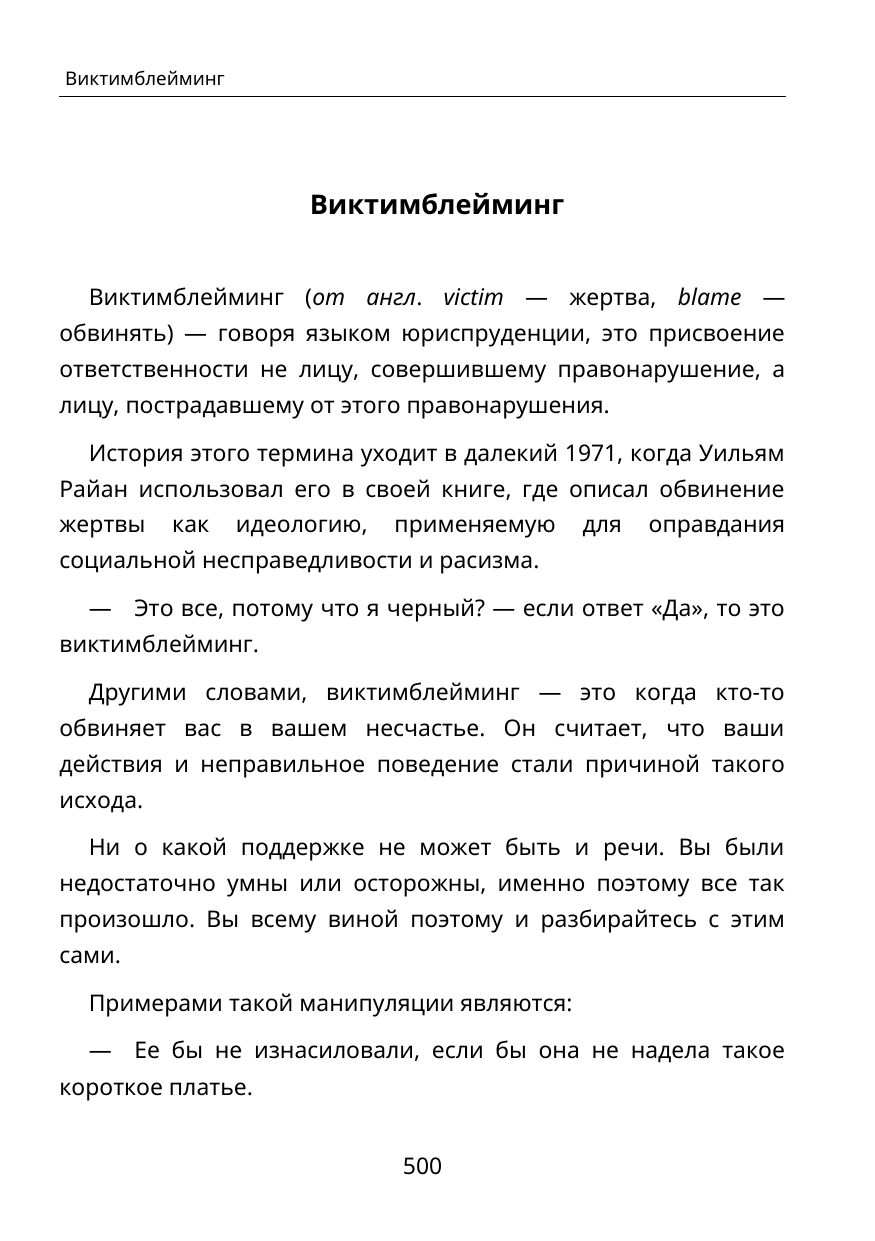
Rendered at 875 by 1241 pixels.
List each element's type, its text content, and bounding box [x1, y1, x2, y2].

subtitle Виктимблейминг [59, 185, 786, 222]
text История этого термина уходит в далекий 1971, когда Уильям Райан использовал его в своей книге, где описал обвинение жертвы как идеологию, применяемую для оправдания социальной несправедливости и расизма. [59, 437, 786, 576]
text Виктимблейминг (от англ. victim — жертва, blame — обвинять) — говоря языком юриспруденции, это присвоение ответственности не лицу, совершившему правонарушение, а лицу, пострадавшему от этого правонарушения. [59, 281, 786, 420]
text Примерами такой манипуляции являются: [59, 987, 786, 1018]
list Ее бы не изнасиловали, если бы она не надела такое короткое платье. [59, 1034, 786, 1102]
text Ни о какой поддержке не может быть и речи. Вы были недостаточно умны или осторожны, именно поэтому все так произошло. Вы всему виной поэтому и разбирайтесь с этим сами. [59, 831, 786, 970]
list Это все, потому что я черный? — если ответ «Да», то это виктимблейминг. [59, 592, 786, 659]
text Другими словами, виктимблейминг — это когда кто-то обвиняет вас в вашем несчастье. Он считает, что ваши действия и неправильное поведение стали причиной такого исхода. [59, 676, 786, 815]
